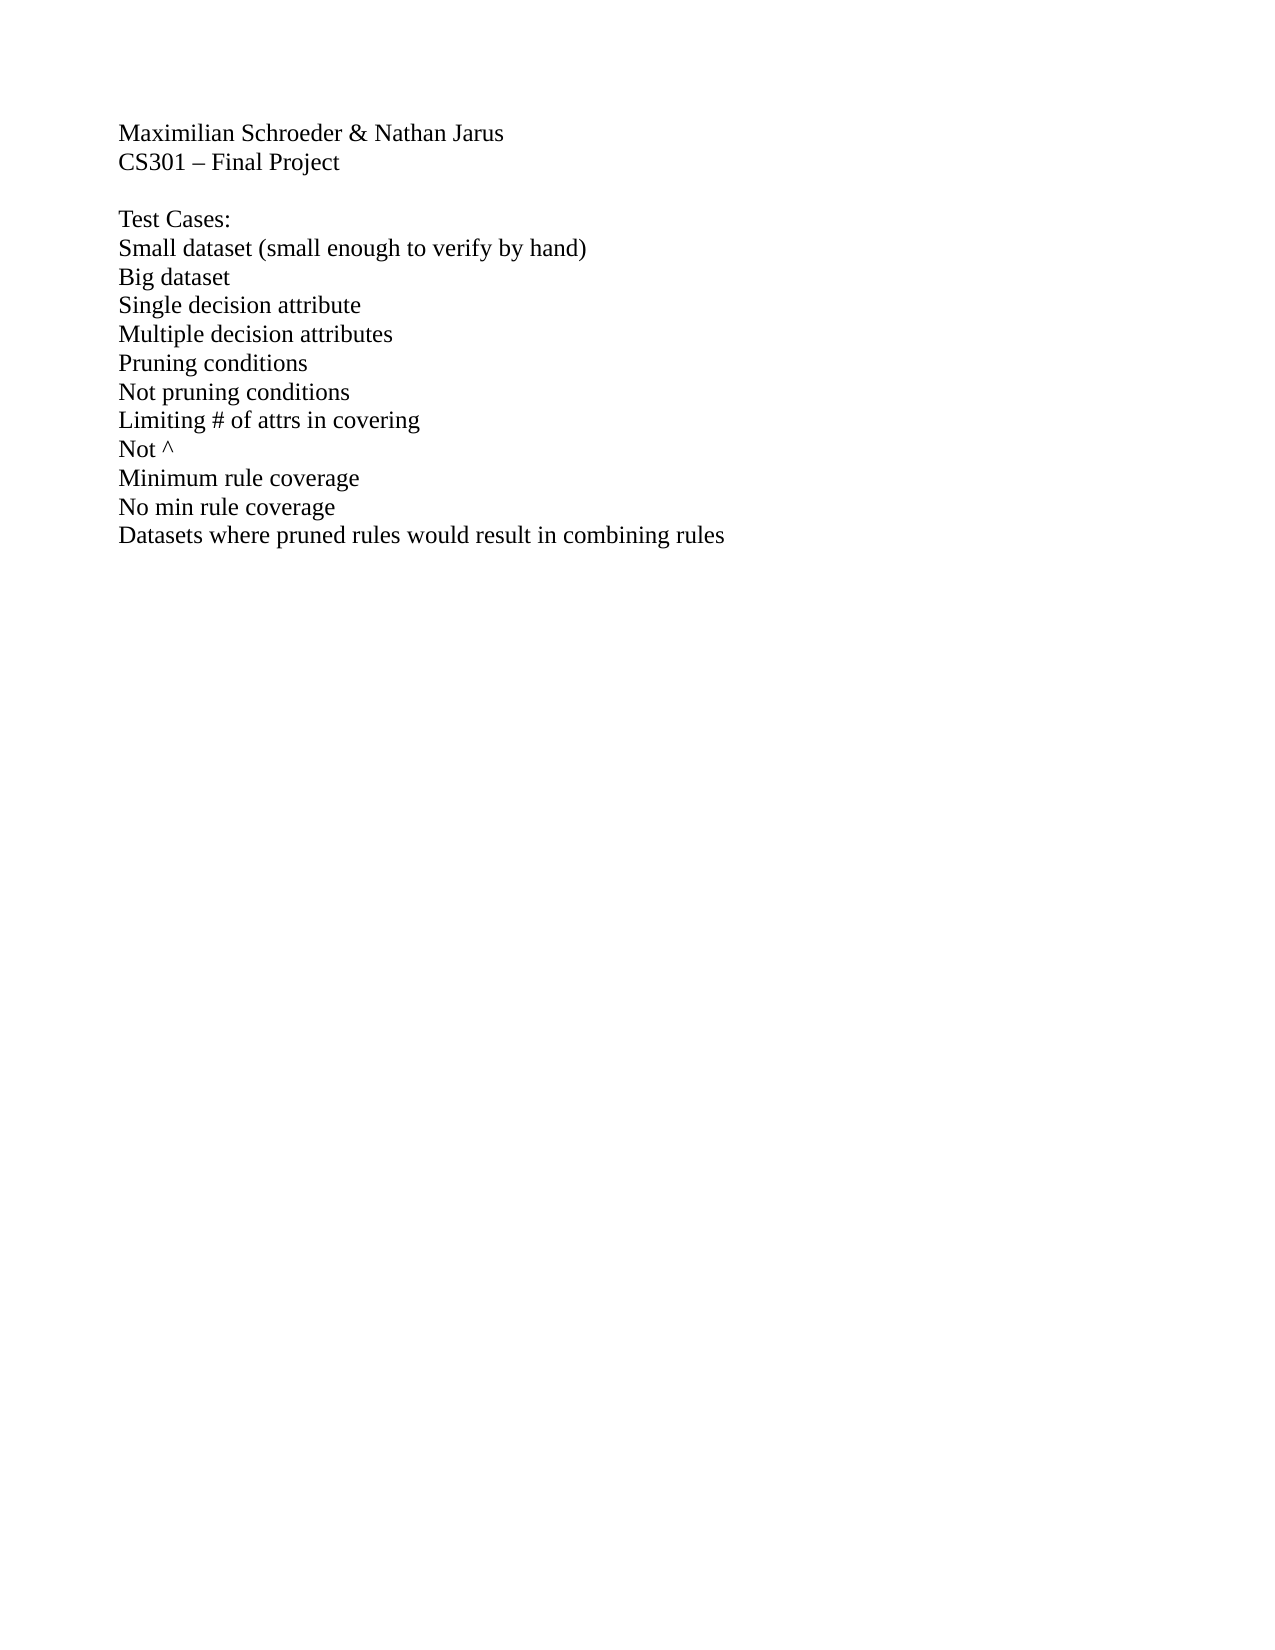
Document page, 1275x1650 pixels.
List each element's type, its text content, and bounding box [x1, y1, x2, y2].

text Test Cases: [118, 204, 1157, 233]
text Limiting # of attrs in covering [118, 406, 1157, 434]
text Maximilian Schroeder & Nathan Jarus [118, 118, 1157, 147]
text Datasets where pruned rules would result in combining rules [118, 521, 1157, 549]
text Small dataset (small enough to verify by hand) [118, 233, 1157, 262]
text Pruning conditions [118, 348, 1157, 377]
text Single decision attribute [118, 291, 1157, 319]
text Multiple decision attributes [118, 319, 1157, 348]
text No min rule coverage [118, 492, 1157, 521]
text Big dataset [118, 262, 1157, 291]
text Not pruning conditions [118, 377, 1157, 406]
text Not ^ [118, 434, 1157, 463]
text Minimum rule coverage [118, 463, 1157, 492]
text CS301 – Final Project [118, 147, 1157, 176]
